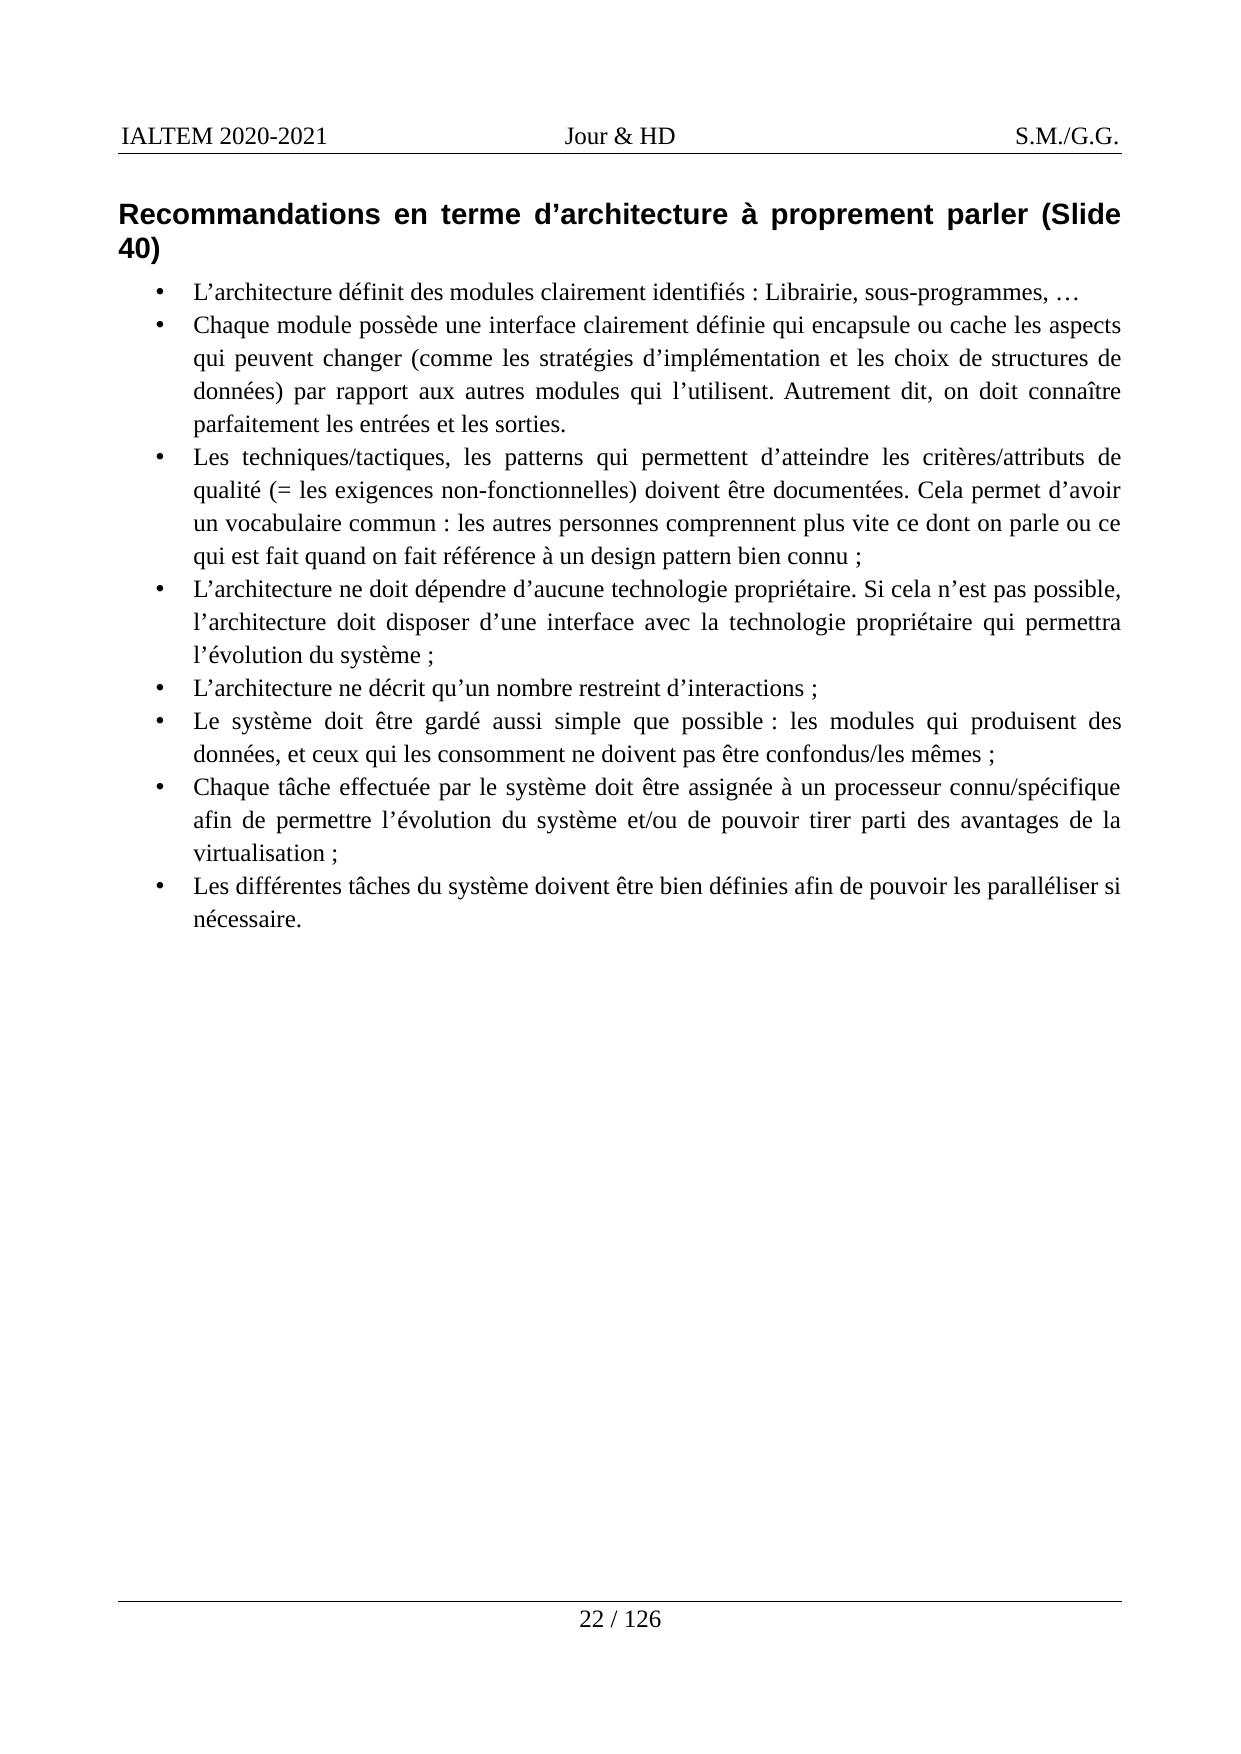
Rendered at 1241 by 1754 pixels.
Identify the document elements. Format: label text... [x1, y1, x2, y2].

list L’architecture ne doit dépendre d’aucune technologie propriétaire. Si cela n’est pas possible, l’architecture doit disposer d’une interface avec la technologie propriétaire qui permettra l’évolution du système ; [156, 574, 1122, 669]
list Le système doit être gardé aussi simple que possible : les modules qui produisent des données, et ceux qui les consomment ne doivent pas être confondus/les mêmes ; [156, 706, 1122, 768]
list Chaque module possède une interface clairement définie qui encapsule ou cache les aspects qui peuvent changer (comme les stratégies d’implémentation et les choix de structures de données) par rapport aux autres modules qui l’utilisent. Autrement dit, on doit connaître parfaitement les entrées et les sorties. [156, 310, 1122, 438]
subtitle Recommandations en terme d’architecture à proprement parler (Slide 40) [118, 197, 1122, 264]
list L’architecture ne décrit qu’un nombre restreint d’interactions ; [156, 673, 1122, 702]
list Les différentes tâches du système doivent être bien définies afin de pouvoir les paralléliser si nécessaire. [156, 871, 1122, 933]
list Chaque tâche effectuée par le système doit être assignée à un processeur connu/spécifique afin de permettre l’évolution du système et/ou de pouvoir tirer parti des avantages de la virtualisation ; [156, 772, 1122, 867]
list Les techniques/tactiques, les patterns qui permettent d’atteindre les critères/attributs de qualité (= les exigences non-fonctionnelles) doivent être documentées. Cela permet d’avoir un vocabulaire commun : les autres personnes comprennent plus vite ce dont on parle ou ce qui est fait quand on fait référence à un design pattern bien connu ; [156, 442, 1122, 570]
list L’architecture définit des modules clairement identifiés : Librairie, sous-programmes, … [156, 277, 1122, 306]
